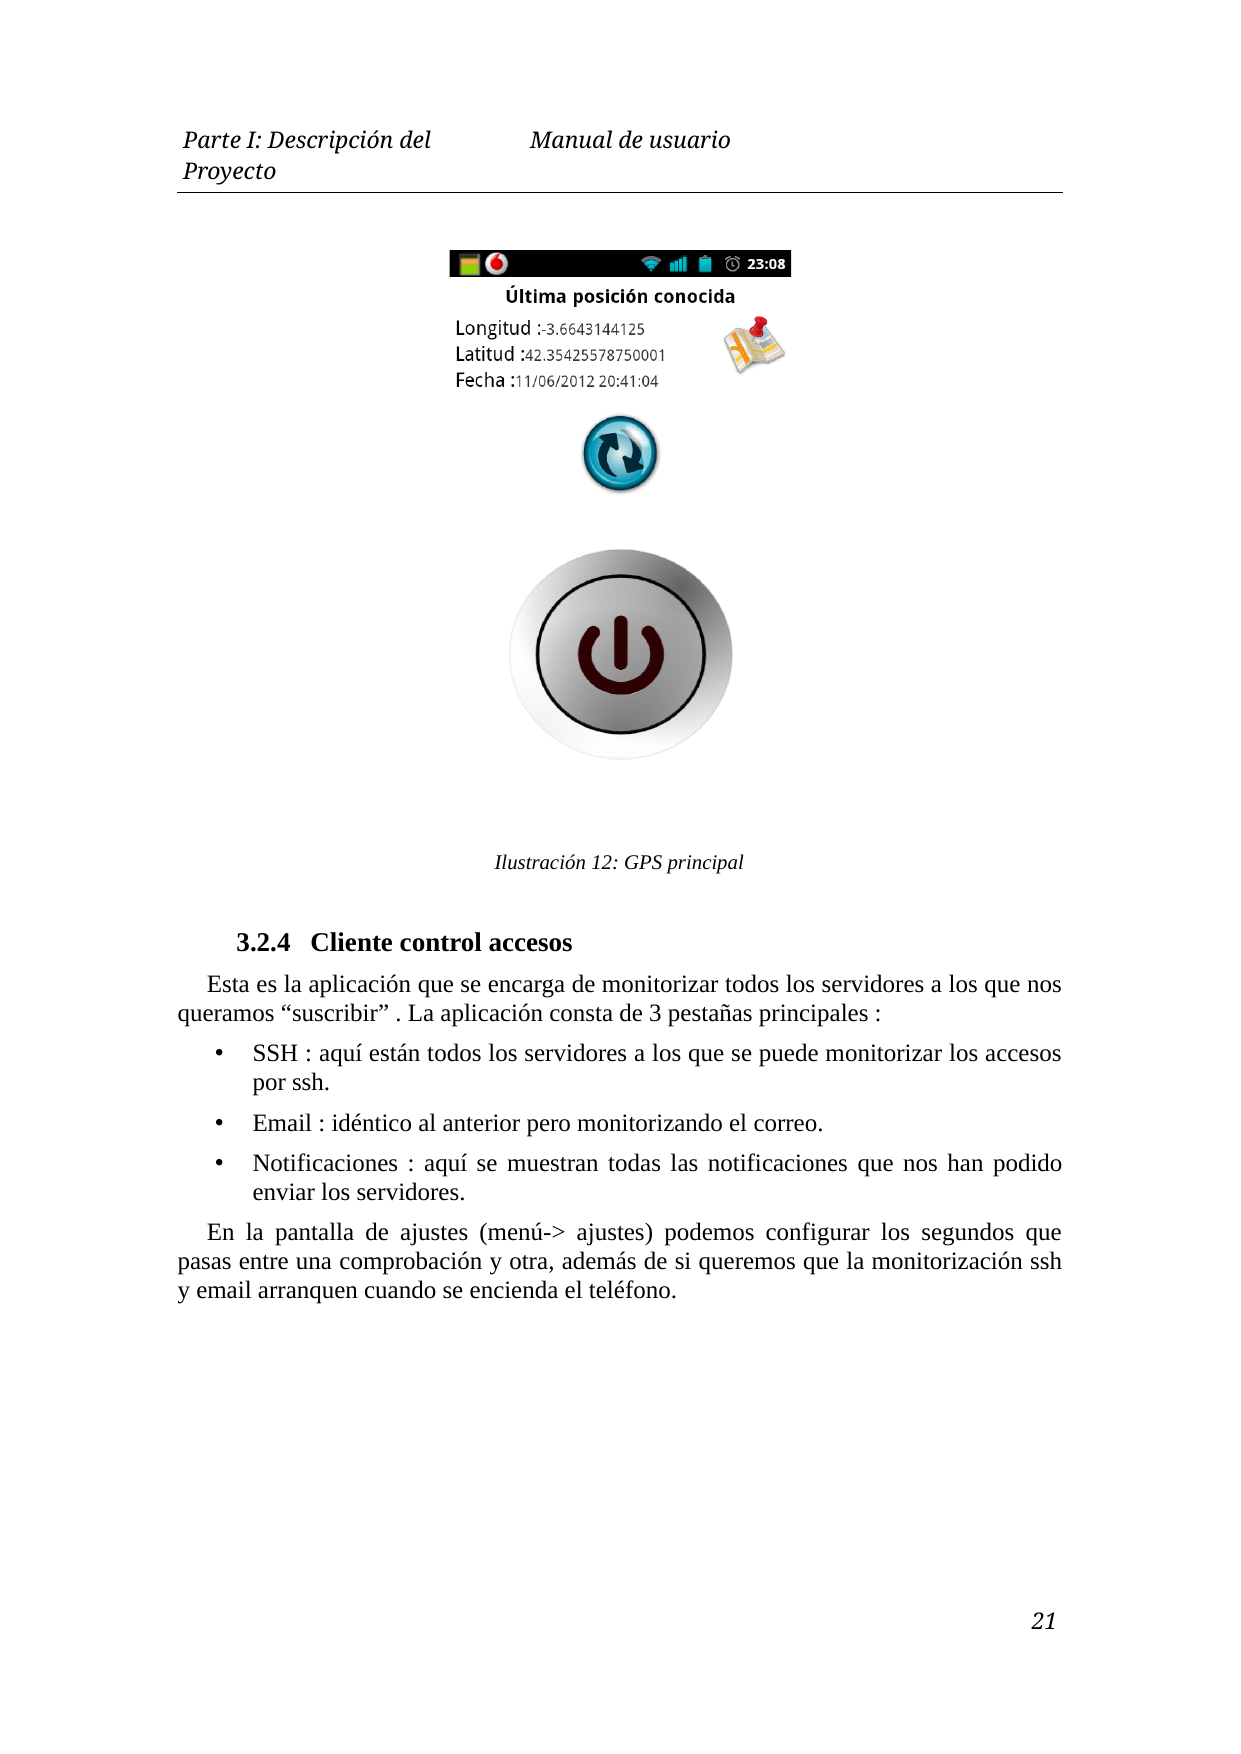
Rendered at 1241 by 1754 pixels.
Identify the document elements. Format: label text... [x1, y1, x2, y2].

list Ilustración 12: GPS principal [449, 850, 791, 874]
subtitle Cliente control accesos [236, 926, 1004, 957]
text En la pantalla de ajustes (menú-> ajustes) podemos configurar los segundos que pasas entre una comprobación y otra, además de si queremos que la monitorización ssh y email arranquen cuando se encienda el teléfono. [177, 1217, 1063, 1304]
list Notificaciones : aquí se muestran todas las notificaciones que nos han podido enviar los servidores. [215, 1148, 1063, 1206]
picture [449, 250, 792, 850]
text Esta es la aplicación que se encarga de monitorizar todos los servidores a los que nos queramos “suscribir” . La aplicación consta de 3 pestañas principales : [177, 969, 1063, 1027]
list SSH : aquí están todos los servidores a los que se puede monitorizar los accesos por ssh. [215, 1038, 1063, 1096]
list Email : idéntico al anterior pero monitorizando el correo. [215, 1108, 1063, 1136]
